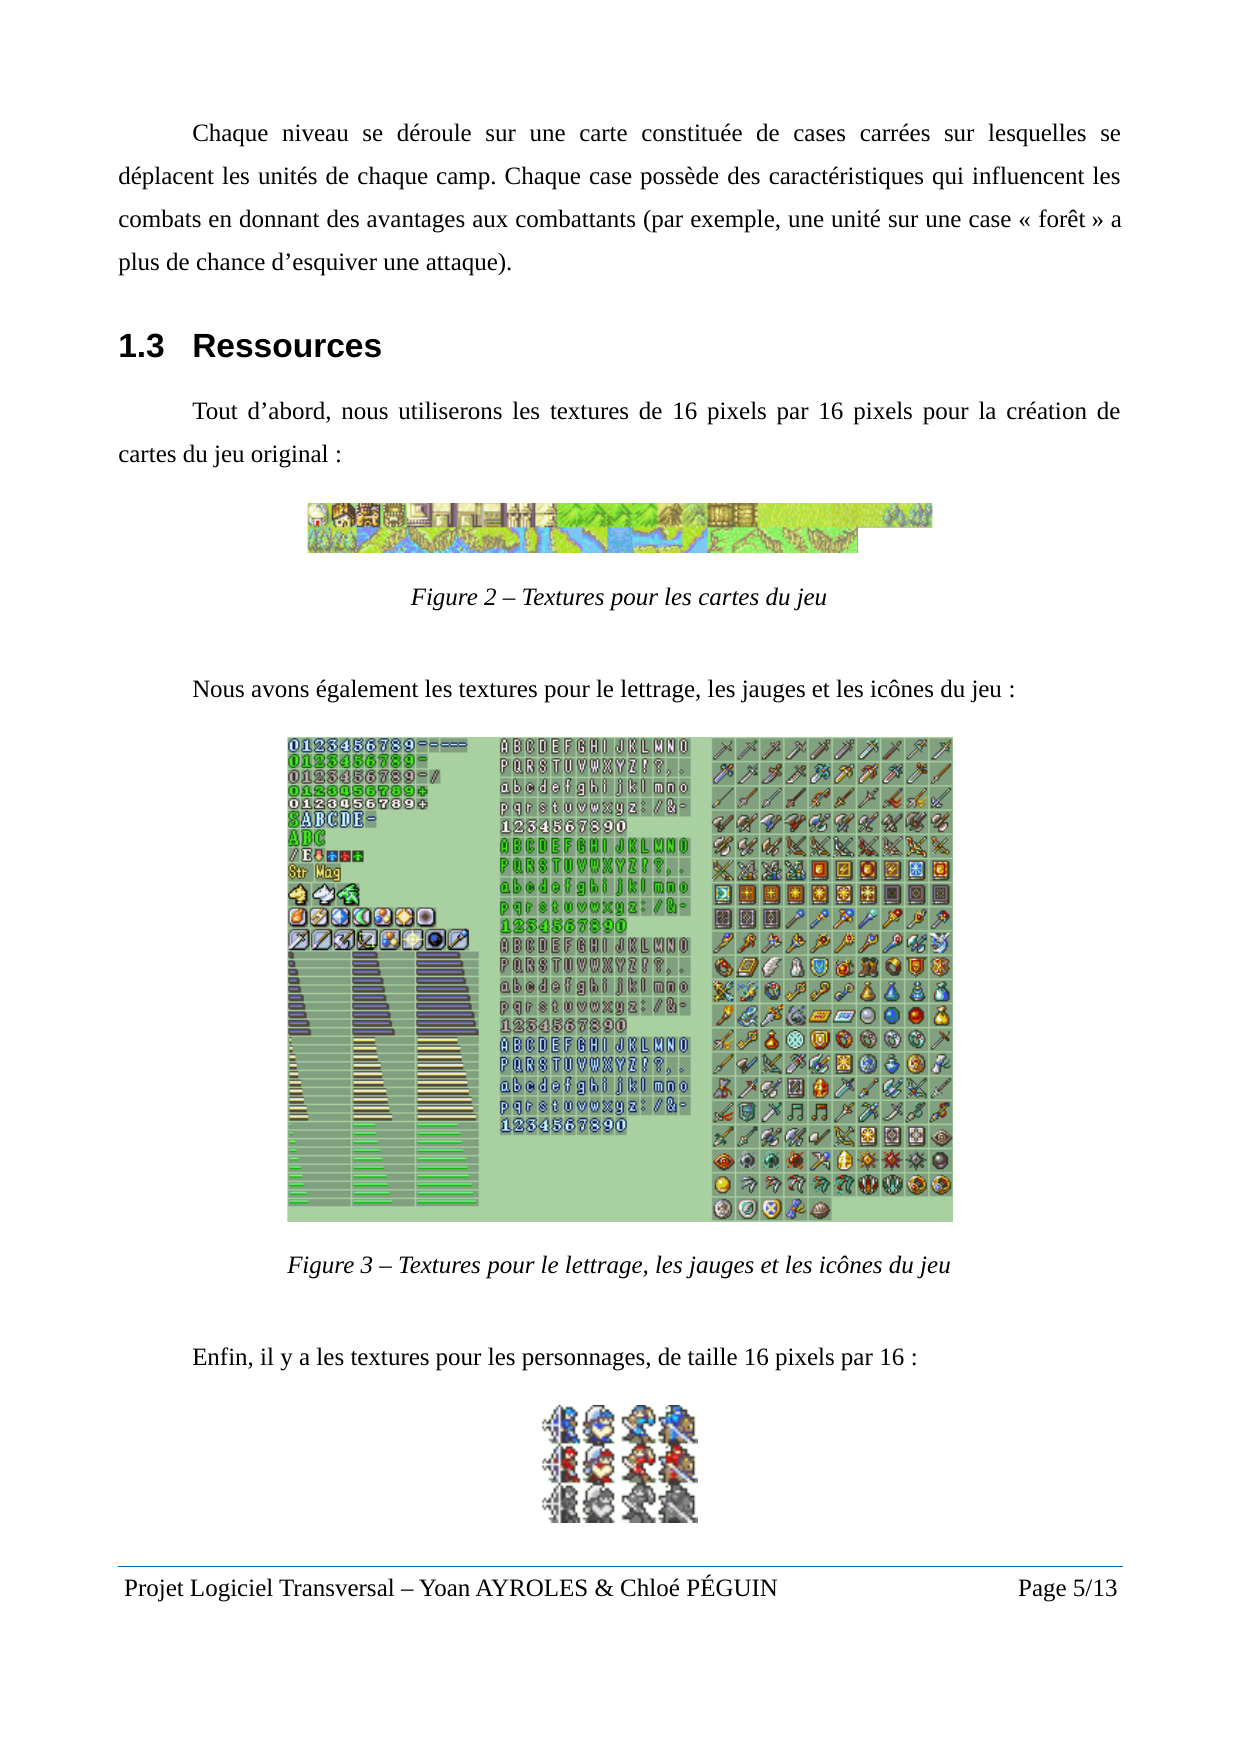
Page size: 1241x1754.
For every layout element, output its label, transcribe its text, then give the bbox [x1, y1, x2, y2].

picture [287, 737, 953, 1222]
text Nous avons également les textures pour le lettrage, les jauges et les icônes du jeu : [118, 674, 1122, 703]
text Tout d’abord, nous utiliserons les textures de 16 pixels par 16 pixels pour la création de cartes du jeu original : [118, 396, 1122, 468]
text Chaque niveau se déroule sur une carte constituée de cases carrées sur lesquelles se déplacent les unités de chaque camp. Chaque case possède des caractéristiques qui influencent les combats en donnant des avantages aux combattants (par exemple, une unité sur une case « forêt » a plus de chance d’esquiver une attaque). [118, 118, 1122, 276]
table_header Figure 3 – Textures pour le lettrage, les jauges et les icônes du jeu [118, 732, 1122, 1285]
picture [307, 503, 933, 553]
table_header Figure 2 – Textures pour les cartes du jeu [118, 497, 1122, 616]
subtitle Ressources [118, 326, 1122, 365]
text Enfin, il y a les textures pour les personnages, de taille 16 pixels par 16 : [118, 1342, 1122, 1371]
picture [542, 1405, 698, 1523]
table_header [118, 1400, 1122, 1528]
